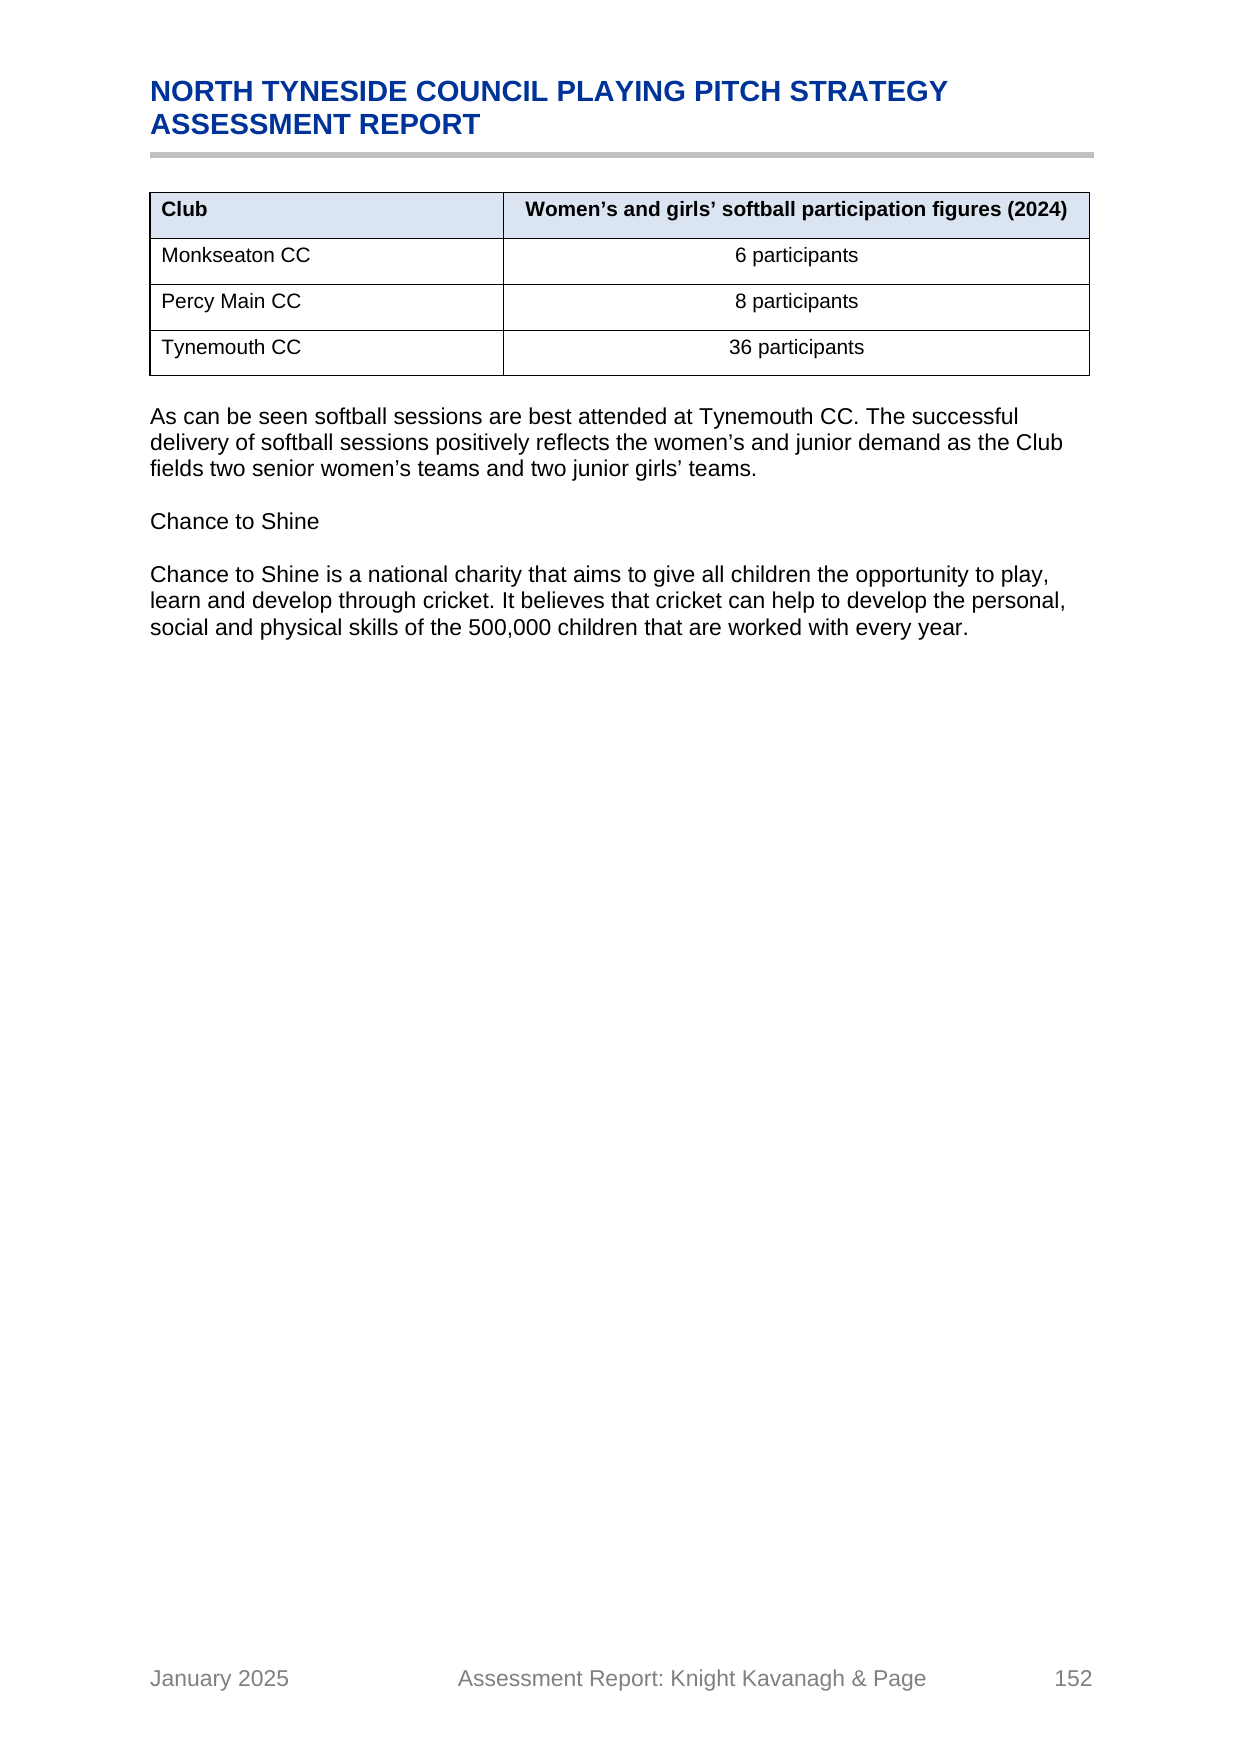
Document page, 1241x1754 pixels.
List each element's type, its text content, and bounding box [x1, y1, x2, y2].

table_cell 36 participants [504, 331, 1089, 375]
table_cell Tynemouth CC [151, 331, 503, 375]
table_cell 8 participants [504, 285, 1089, 329]
table_cell Percy Main CC [151, 285, 503, 329]
text Chance to Shine is a national charity that aims to give all children the opportunity to play, learn and develop through cricket. It believes that cricket can help to develop the personal, social and physical skills of the 500,000 children that are worked with every year. [150, 561, 1092, 640]
table_header Women’s and girls’ softball participation figures (2024) [504, 193, 1089, 238]
table_cell 6 participants [504, 239, 1089, 284]
text As can be seen softball sessions are best attended at Tynemouth CC. The successful delivery of softball sessions positively reflects the women’s and junior demand as the Club fields two senior women’s teams and two junior girls’ teams. [150, 403, 1092, 482]
table_header Club [151, 193, 503, 238]
text Chance to Shine [150, 508, 1092, 534]
table_cell Monkseaton CC [151, 239, 503, 284]
